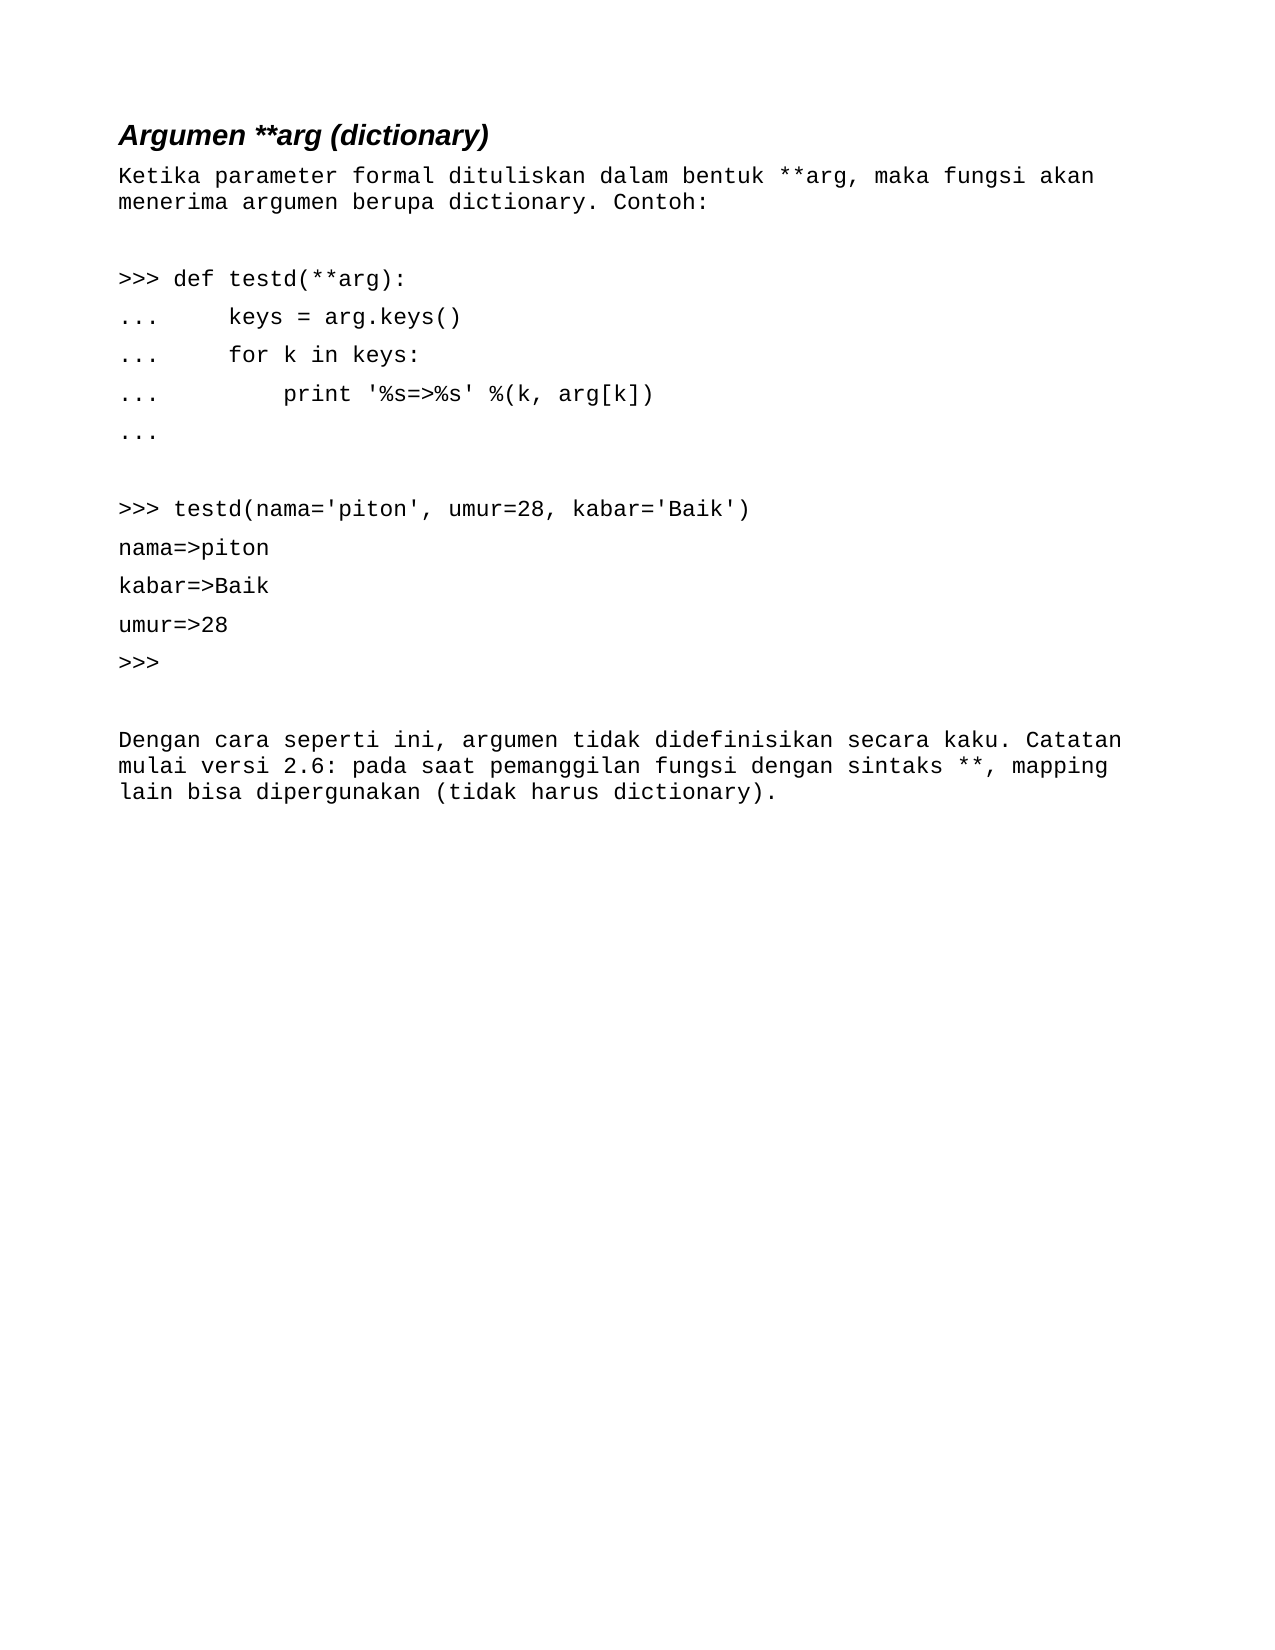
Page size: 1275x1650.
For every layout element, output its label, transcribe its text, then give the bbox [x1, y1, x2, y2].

text kabar=>Baik [118, 574, 1157, 600]
text >>> testd(nama='piton', umur=28, kabar='Baik') [118, 498, 1157, 523]
text ... keys = arg.keys() [118, 305, 1157, 331]
text >>> [118, 651, 1157, 677]
text nama=>piton [118, 536, 1157, 562]
text Dengan cara seperti ini, argumen tidak didefinisikan secara kaku. Catatan mulai versi 2.6: pada saat pemanggilan fungsi dengan sintaks **, mapping lain bisa dipergunakan (tidak harus dictionary). [118, 728, 1157, 806]
text umur=>28 [118, 613, 1157, 639]
text ... for k in keys: [118, 344, 1157, 370]
text Ketika parameter formal dituliskan dalam bentuk **arg, maka fungsi akan menerima argumen berupa dictionary. Contoh: [118, 164, 1157, 216]
subtitle Argumen **arg (dictionary) [118, 118, 1157, 152]
text ... print '%s=>%s' %(k, arg[k]) [118, 382, 1157, 408]
text >>> def testd(**arg): [118, 267, 1157, 293]
text ... [118, 421, 1157, 447]
